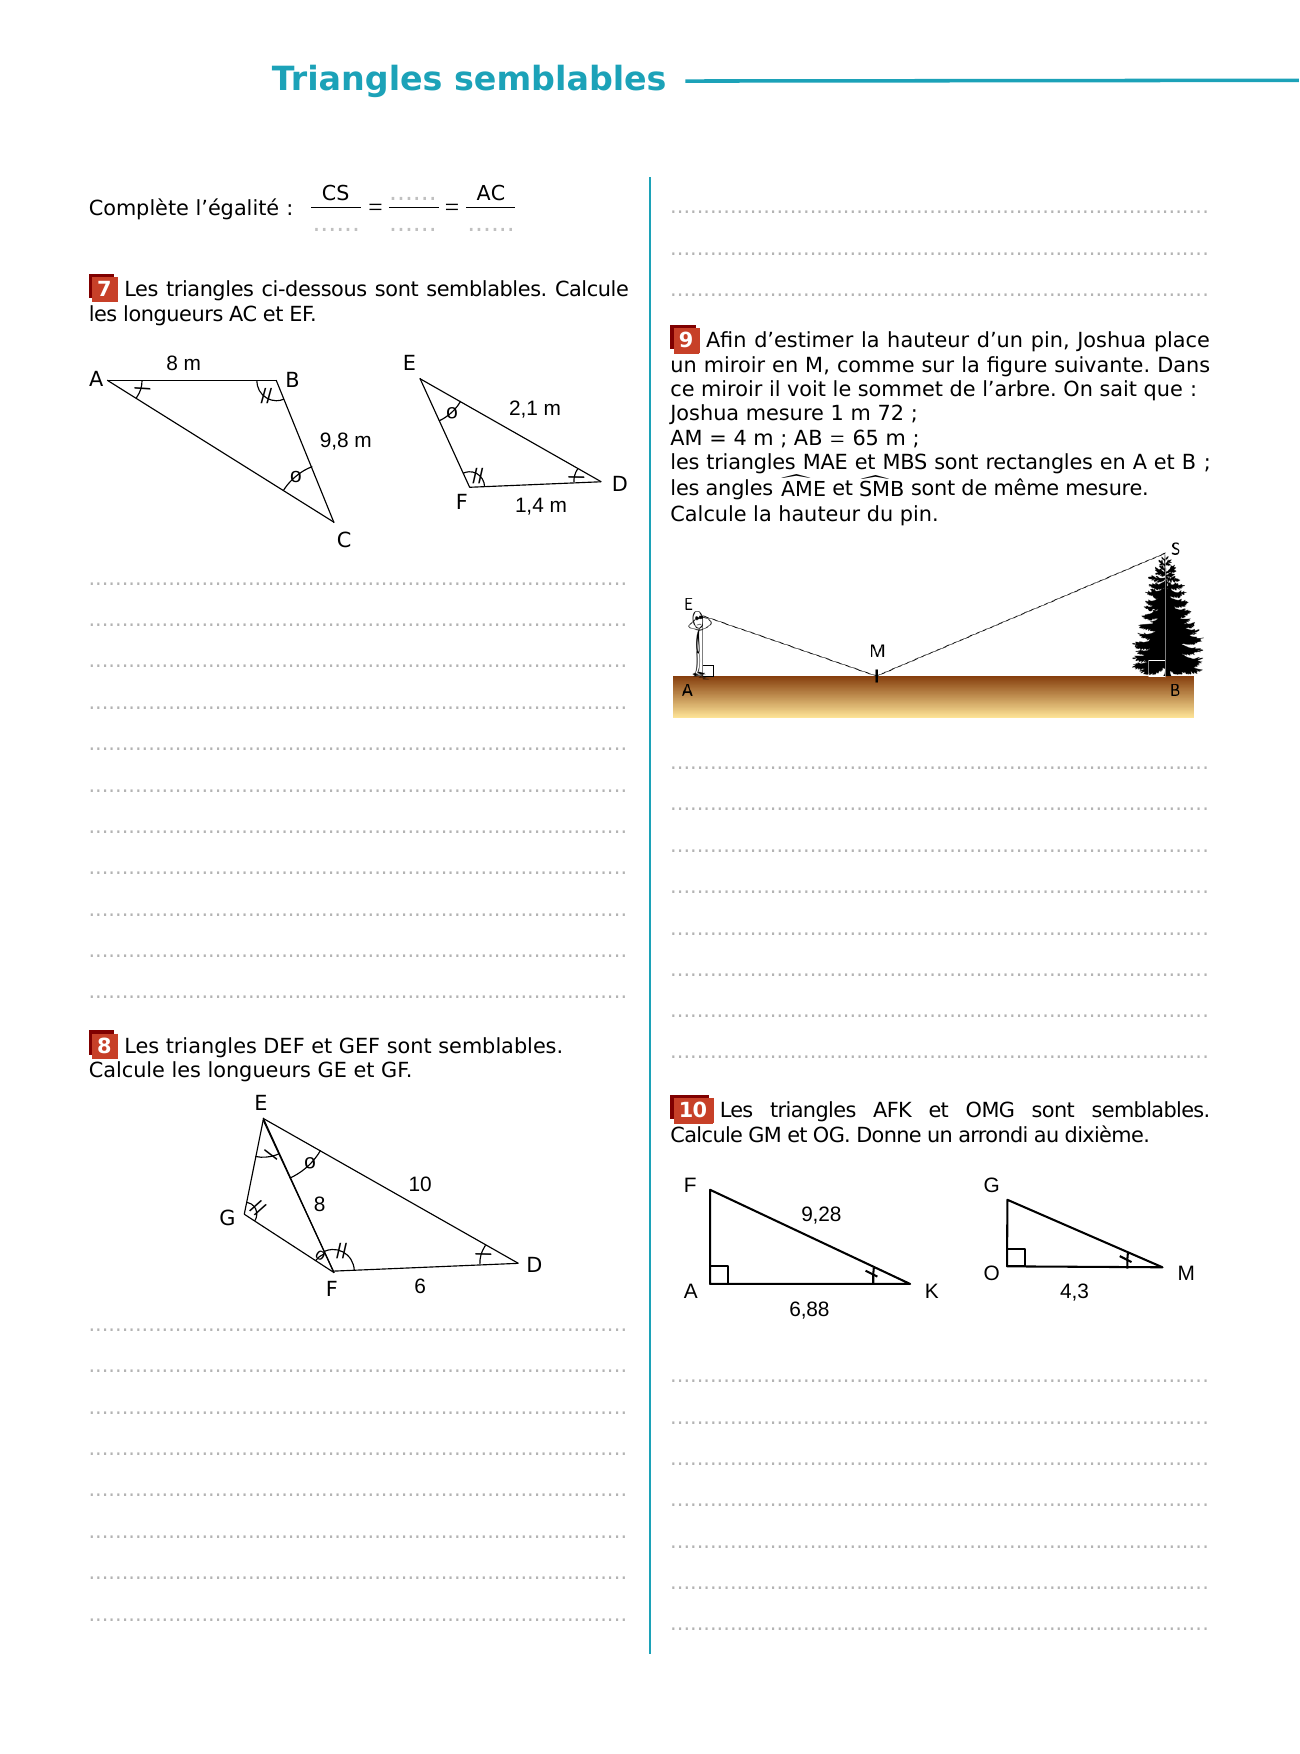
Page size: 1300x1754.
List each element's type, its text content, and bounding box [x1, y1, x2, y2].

text AM = 4 m ; AB = 65 m ; [670, 426, 1211, 450]
picture [673, 533, 1214, 727]
subtitle Complète l’égalité : [88, 177, 629, 238]
subtitle Les triangles ci-dessous sont semblables. Calcule les longueurs AC et EF. [88, 274, 629, 326]
list Les triangles DEF et GEF sont semblables. [114, 1030, 629, 1058]
text Joshua mesure 1 m 72 ; [670, 401, 1211, 426]
text les triangles MAE et MBS sont rectangles en A et B ; les angles et sont de même mesure. [670, 450, 1211, 502]
list Calcule les longueurs GE et GF. [88, 1058, 629, 1082]
list Afin d’estimer la hauteur d’un pin, Joshua place un miroir en M, comme sur la figure suivante. Dans ce miroir il voit le sommet de l’arbre. On sait que : [670, 325, 1211, 401]
list Les triangles AFK et OMG sont semblables. Calcule GM et OG. Donne un arrondi au dixième. [670, 1094, 1211, 1147]
text Calcule la hauteur du pin. [670, 502, 1211, 526]
